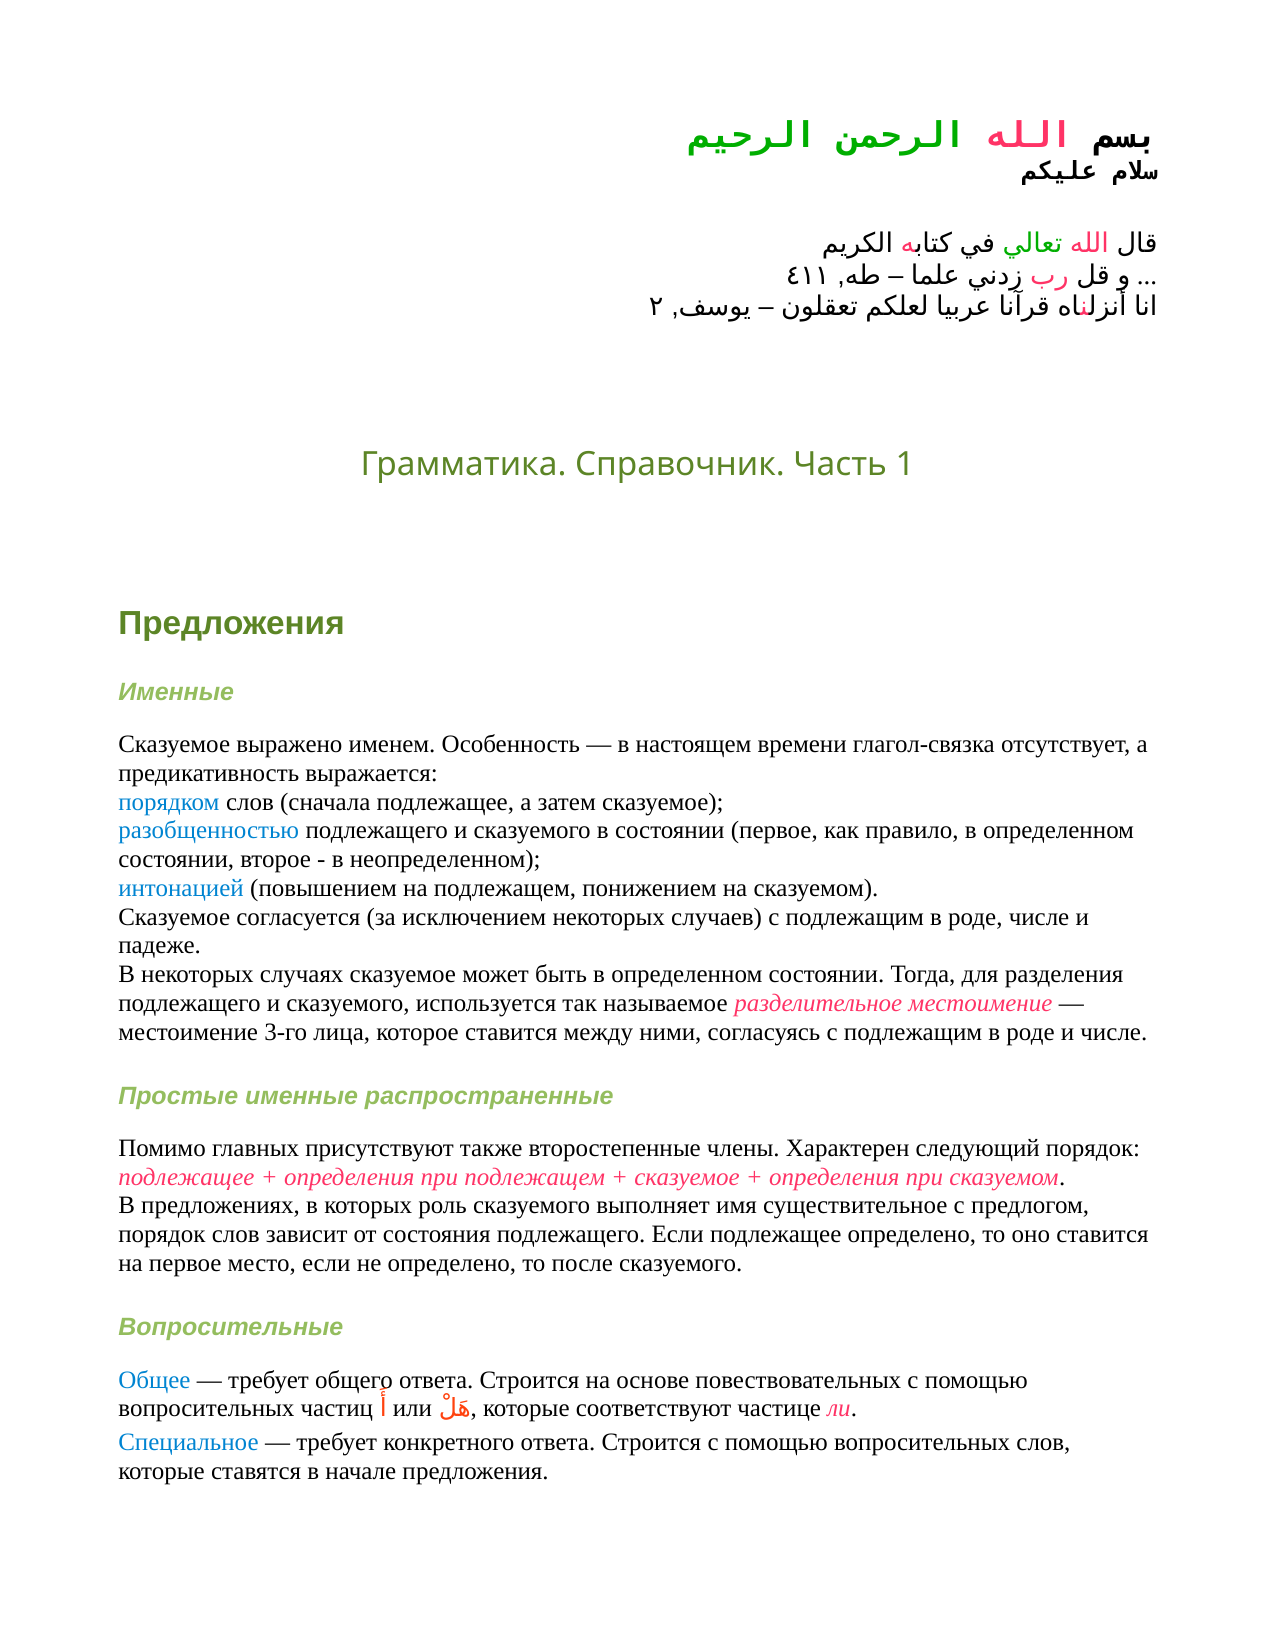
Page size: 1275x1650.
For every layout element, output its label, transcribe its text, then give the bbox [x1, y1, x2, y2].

text порядком слов (сначала подлежащее, а затем сказуемое); [118, 787, 1157, 815]
subtitle Простые именные распространенные [118, 1081, 1157, 1109]
text интонацией (повышением на подлежащем, понижением на сказуемом). [118, 873, 1157, 902]
text разобщенностью подлежащего и сказуемого в состоянии (первое, как правило, в определенном состоянии, второе - в неопределенном); [118, 815, 1157, 873]
text Сказуемое выражено именем. Особенность — в настоящем времени глагол-связка отсутствует, а предикативность выражается: [118, 729, 1157, 787]
text В некоторых случаях сказуемое может быть в определенном состоянии. Тогда, для разделения подлежащего и сказуемого, используется так называемое разделительное местоимение — местоимение 3-го лица, которое ставится между ними, согласуясь с подлежащим в роде и числе. [118, 959, 1157, 1045]
subtitle Вопросительные [118, 1312, 1157, 1341]
text Сказуемое согласуется (за исключением некоторых случаев) с подлежащим в роде, числе и падеже. [118, 902, 1157, 959]
text انا أنزلناه قرآنا عربيا لعلكم تعقلون – يوسف, ٢ [118, 290, 1157, 321]
text سلام عليكم [118, 158, 1157, 187]
text بسم الله الرحمن الرحيم [118, 118, 1157, 158]
text Специальное — требует конкретного ответа. Строится с помощью вопросительных слов, которые ставятся в начале предложения. [118, 1427, 1157, 1484]
subtitle Предложения [118, 603, 1157, 641]
text قال الله تعالي في كتابه الكريم [118, 227, 1157, 259]
text Грамматика. Справочник. Часть 1 [118, 439, 1157, 485]
subtitle Именные [118, 677, 1157, 705]
text Помимо главных присутствуют также второстепенные члены. Характерен следующий порядок: подлежащее + определения при подлежащем + сказуемое + определения при сказуемом. [118, 1133, 1157, 1191]
text و قل رب زدني علما – طه, ٤۱۱ ... [118, 259, 1157, 290]
text В предложениях, в которых роль сказуемого выполняет имя существительное с предлогом, порядок слов зависит от состояния подлежащего. Если подлежащее определено, то оно ставится на первое место, если не определено, то после сказуемого. [118, 1191, 1157, 1277]
text Общее — требует общего ответа. Строится на основе повествовательных с помощью вопросительных частиц أَ или هَلْ, которые соответствуют частице ли. [118, 1365, 1157, 1427]
